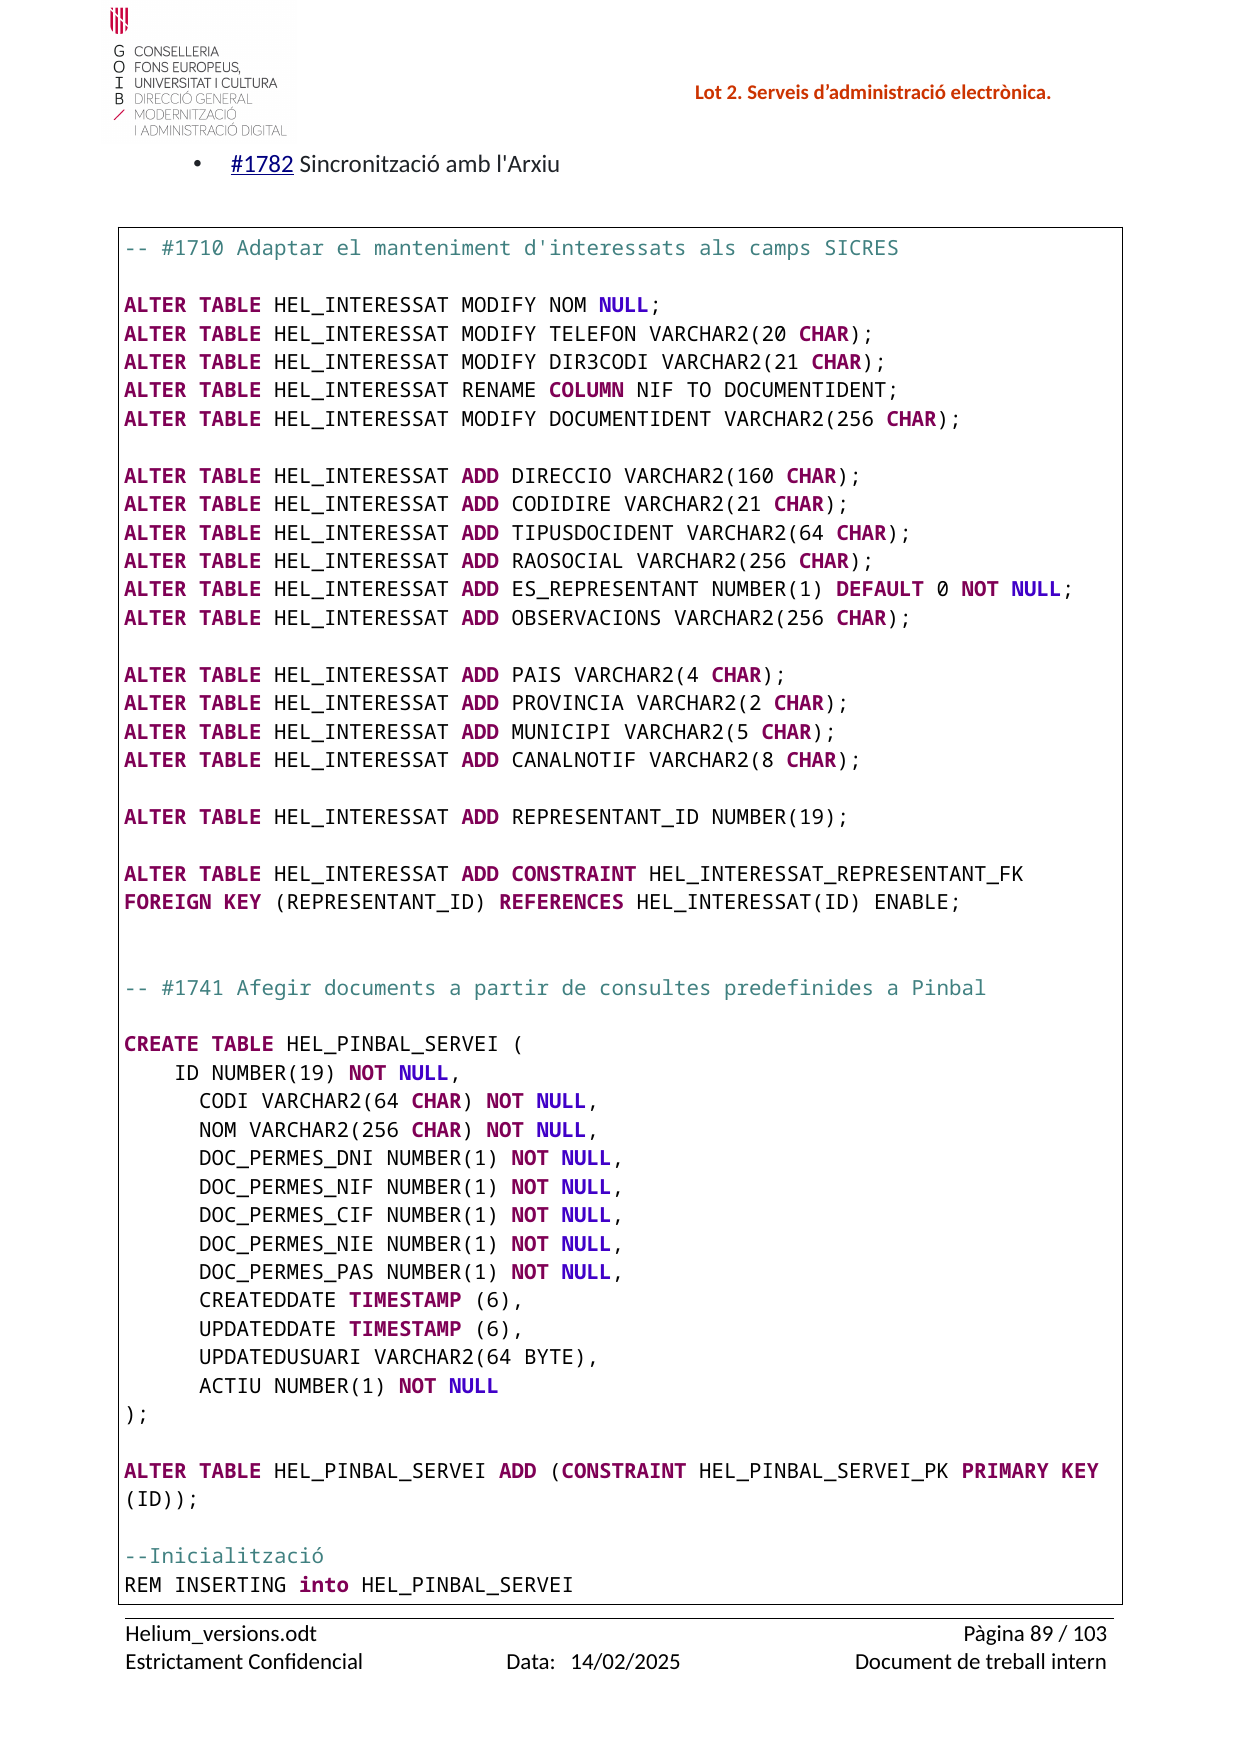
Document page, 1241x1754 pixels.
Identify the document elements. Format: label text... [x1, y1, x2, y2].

list #1782 Sincronització amb l'Arxiu [193, 148, 1122, 178]
picture [100, 0, 297, 144]
table_header -- #1710 Adaptar el manteniment d'interessats als camps SICRES ALTER TABLE HEL_INTERESSAT MODIFY NOM NULL; ALTER TABLE HEL_INTERESSAT MODIFY TELEFON VARCHAR2(20 CHAR); ALTER TABLE HEL_INTERESSAT MODIFY DIR3CODI VARCHAR2(21 CHAR); ALTER TABLE HEL_INTERESSAT RENAME COLUMN NIF TO DOCUMENTIDENT; ALTER TABLE HEL_INTERESSAT MODIFY DOCUMENTIDENT VARCHAR2(256 CHAR); ALTER TABLE HEL_INTERESSAT ADD DIRECCIO VARCHAR2(160 CHAR); ALTER TABLE HEL_INTERESSAT ADD CODIDIRE VARCHAR2(21 CHAR); ALTER TABLE HEL_INTERESSAT ADD TIPUSDOCIDENT VARCHAR2(64 CHAR); ALTER TABLE HEL_INTERESSAT ADD RAOSOCIAL VARCHAR2(256 CHAR); ALTER TABLE HEL_INTERESSAT ADD ES_REPRESENTANT NUMBER(1) DEFAULT 0 NOT NULL; ALTER TABLE HEL_INTERESSAT ADD OBSERVACIONS VARCHAR2(256 CHAR); ALTER TABLE HEL_INTERESSAT ADD PAIS VARCHAR2(4 CHAR); ALTER TABLE HEL_INTERESSAT ADD PROVINCIA VARCHAR2(2 CHAR); ALTER TABLE HEL_INTERESSAT ADD MUNICIPI VARCHAR2(5 CHAR); ALTER TABLE HEL_INTERESSAT ADD CANALNOTIF VARCHAR2(8 CHAR); ALTER TABLE HEL_INTERESSAT ADD REPRESENTANT_ID NUMBER(19); ALTER TABLE HEL_INTERESSAT ADD CONSTRAINT HEL_INTERESSAT_REPRESENTANT_FK FOREIGN KEY (REPRESENTANT_ID) REFERENCES HEL_INTERESSAT(ID) ENABLE; -- #1741 Afegir documents a partir de consultes predefinides a Pinbal CREATE TABLE HEL_PINBAL_SERVEI ( ID NUMBER(19) NOT NULL, CODI VARCHAR2(64 CHAR) NOT NULL, NOM VARCHAR2(256 CHAR) NOT NULL, DOC_PERMES_DNI NUMBER(1) NOT NULL, DOC_PERMES_NIF NUMBER(1) NOT NULL, DOC_PERMES_CIF NUMBER(1) NOT NULL, DOC_PERMES_NIE NUMBER(1) NOT NULL, DOC_PERMES_PAS NUMBER(1) NOT NULL, CREATEDDATE TIMESTAMP (6), UPDATEDDATE TIMESTAMP (6), UPDATEDUSUARI VARCHAR2(64 BYTE), ACTIU NUMBER(1) NOT NULL ); ALTER TABLE HEL_PINBAL_SERVEI ADD (CONSTRAINT HEL_PINBAL_SERVEI_PK PRIMARY KEY (ID)); --Inicialització REM INSERTING into HEL_PINBAL_SERVEI [119, 228, 1122, 1604]
